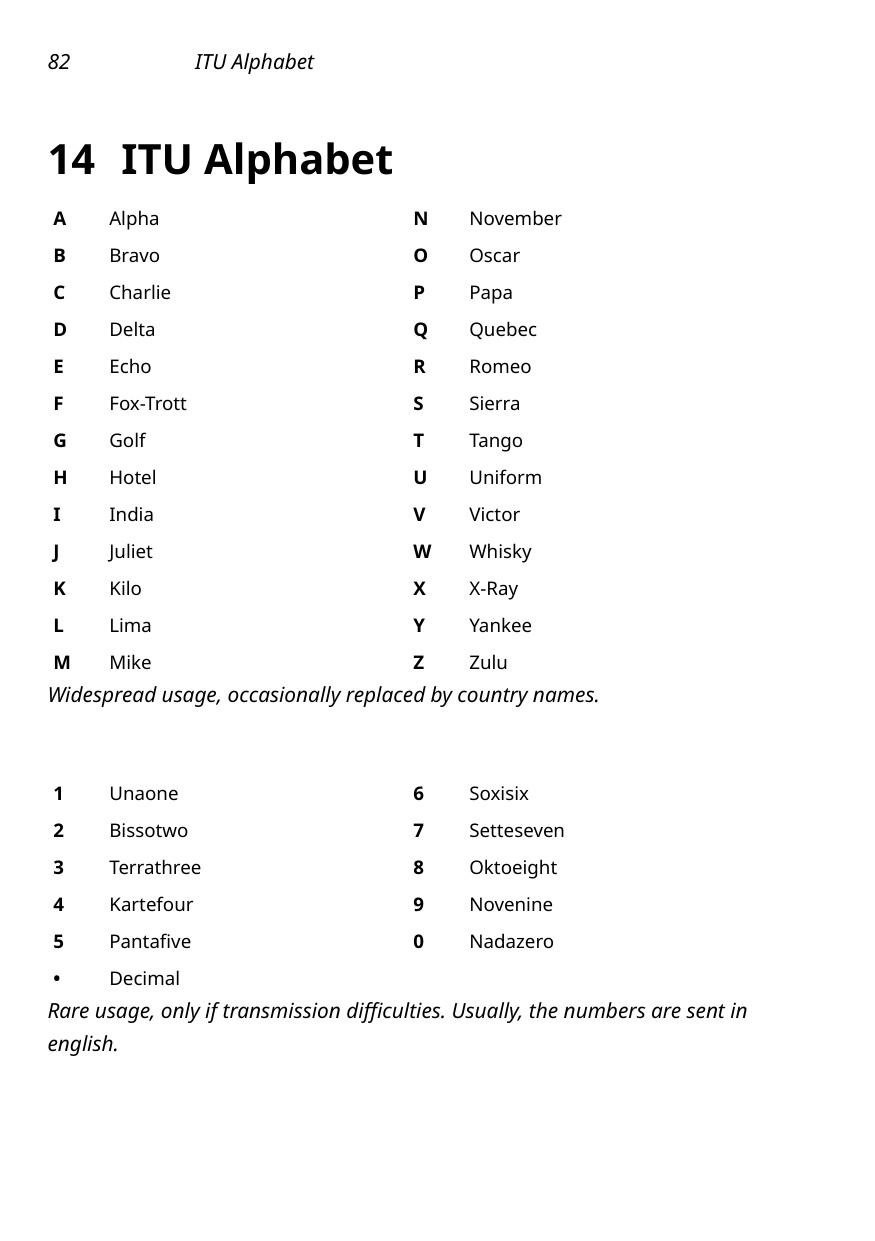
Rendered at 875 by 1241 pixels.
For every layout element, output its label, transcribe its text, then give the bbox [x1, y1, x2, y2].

table_cell 8 [408, 849, 463, 886]
table_cell Juliet [103, 532, 407, 569]
table_cell W [408, 532, 463, 569]
table_header 6 [408, 775, 463, 812]
table_cell Oscar [464, 236, 768, 273]
table_cell Oktoeight [464, 849, 768, 886]
table_cell Bravo [103, 236, 407, 273]
table_cell Charlie [103, 274, 407, 310]
text Rare usage, only if transmission difficulties. Usually, the numbers are sent in english. [47, 996, 768, 1057]
table_header Alpha [103, 200, 407, 236]
table_cell D [47, 310, 103, 347]
table_cell G [47, 421, 103, 458]
table_cell 5 [47, 923, 103, 959]
table_cell Zulu [464, 643, 768, 680]
table_cell [408, 960, 463, 996]
table_cell Lima [103, 606, 407, 643]
table_cell 0 [408, 923, 463, 959]
table_header Unaone [103, 775, 407, 812]
table_cell Setteseven [464, 812, 768, 848]
table_cell Echo [103, 348, 407, 384]
table_cell Sierra [464, 384, 768, 421]
table_cell Nadazero [464, 923, 768, 959]
table_cell Q [408, 310, 463, 347]
table_cell Yankee [464, 606, 768, 643]
table_cell X [408, 569, 463, 606]
table_header 1 [47, 775, 103, 812]
table_cell T [408, 421, 463, 458]
table_cell J [47, 532, 103, 569]
table_cell B [47, 236, 103, 273]
table_cell O [408, 236, 463, 273]
table_cell H [47, 458, 103, 495]
table_cell K [47, 569, 103, 606]
table_header A [47, 200, 103, 236]
table_cell Mike [103, 643, 407, 680]
table_cell 3 [47, 849, 103, 886]
table_cell L [47, 606, 103, 643]
text Widespread usage, occasionally replaced by country names. [47, 680, 768, 709]
table_cell Golf [103, 421, 407, 458]
table_cell V [408, 495, 463, 532]
table_cell 9 [408, 886, 463, 922]
table_cell Kartefour [103, 886, 407, 922]
table_cell R [408, 348, 463, 384]
table_cell Decimal [103, 960, 407, 996]
table_header November [464, 200, 768, 236]
table_cell Novenine [464, 886, 768, 922]
table_cell Kilo [103, 569, 407, 606]
table_cell • [47, 960, 103, 996]
table_cell M [47, 643, 103, 680]
table_cell C [47, 274, 103, 310]
table_cell Terrathree [103, 849, 407, 886]
table_cell Z [408, 643, 463, 680]
table_cell India [103, 495, 407, 532]
table_cell 4 [47, 886, 103, 922]
table_cell F [47, 384, 103, 421]
table_cell Tango [464, 421, 768, 458]
table_cell Whisky [464, 532, 768, 569]
table_cell Quebec [464, 310, 768, 347]
table_cell Victor [464, 495, 768, 532]
table_cell Fox-Trott [103, 384, 407, 421]
table_header Soxisix [464, 775, 768, 812]
table_cell Romeo [464, 348, 768, 384]
table_cell Y [408, 606, 463, 643]
table_cell Uniform [464, 458, 768, 495]
subtitle ITU Alphabet [47, 130, 768, 187]
table_cell 7 [408, 812, 463, 848]
table_cell Pantafive [103, 923, 407, 959]
table_header N [408, 200, 463, 236]
table_cell Delta [103, 310, 407, 347]
table_cell [464, 960, 768, 996]
table_cell 2 [47, 812, 103, 848]
table_cell P [408, 274, 463, 310]
table_cell S [408, 384, 463, 421]
table_cell Papa [464, 274, 768, 310]
table_cell Bissotwo [103, 812, 407, 848]
table_cell X-Ray [464, 569, 768, 606]
table_cell Hotel [103, 458, 407, 495]
table_cell E [47, 348, 103, 384]
table_cell I [47, 495, 103, 532]
table_cell U [408, 458, 463, 495]
